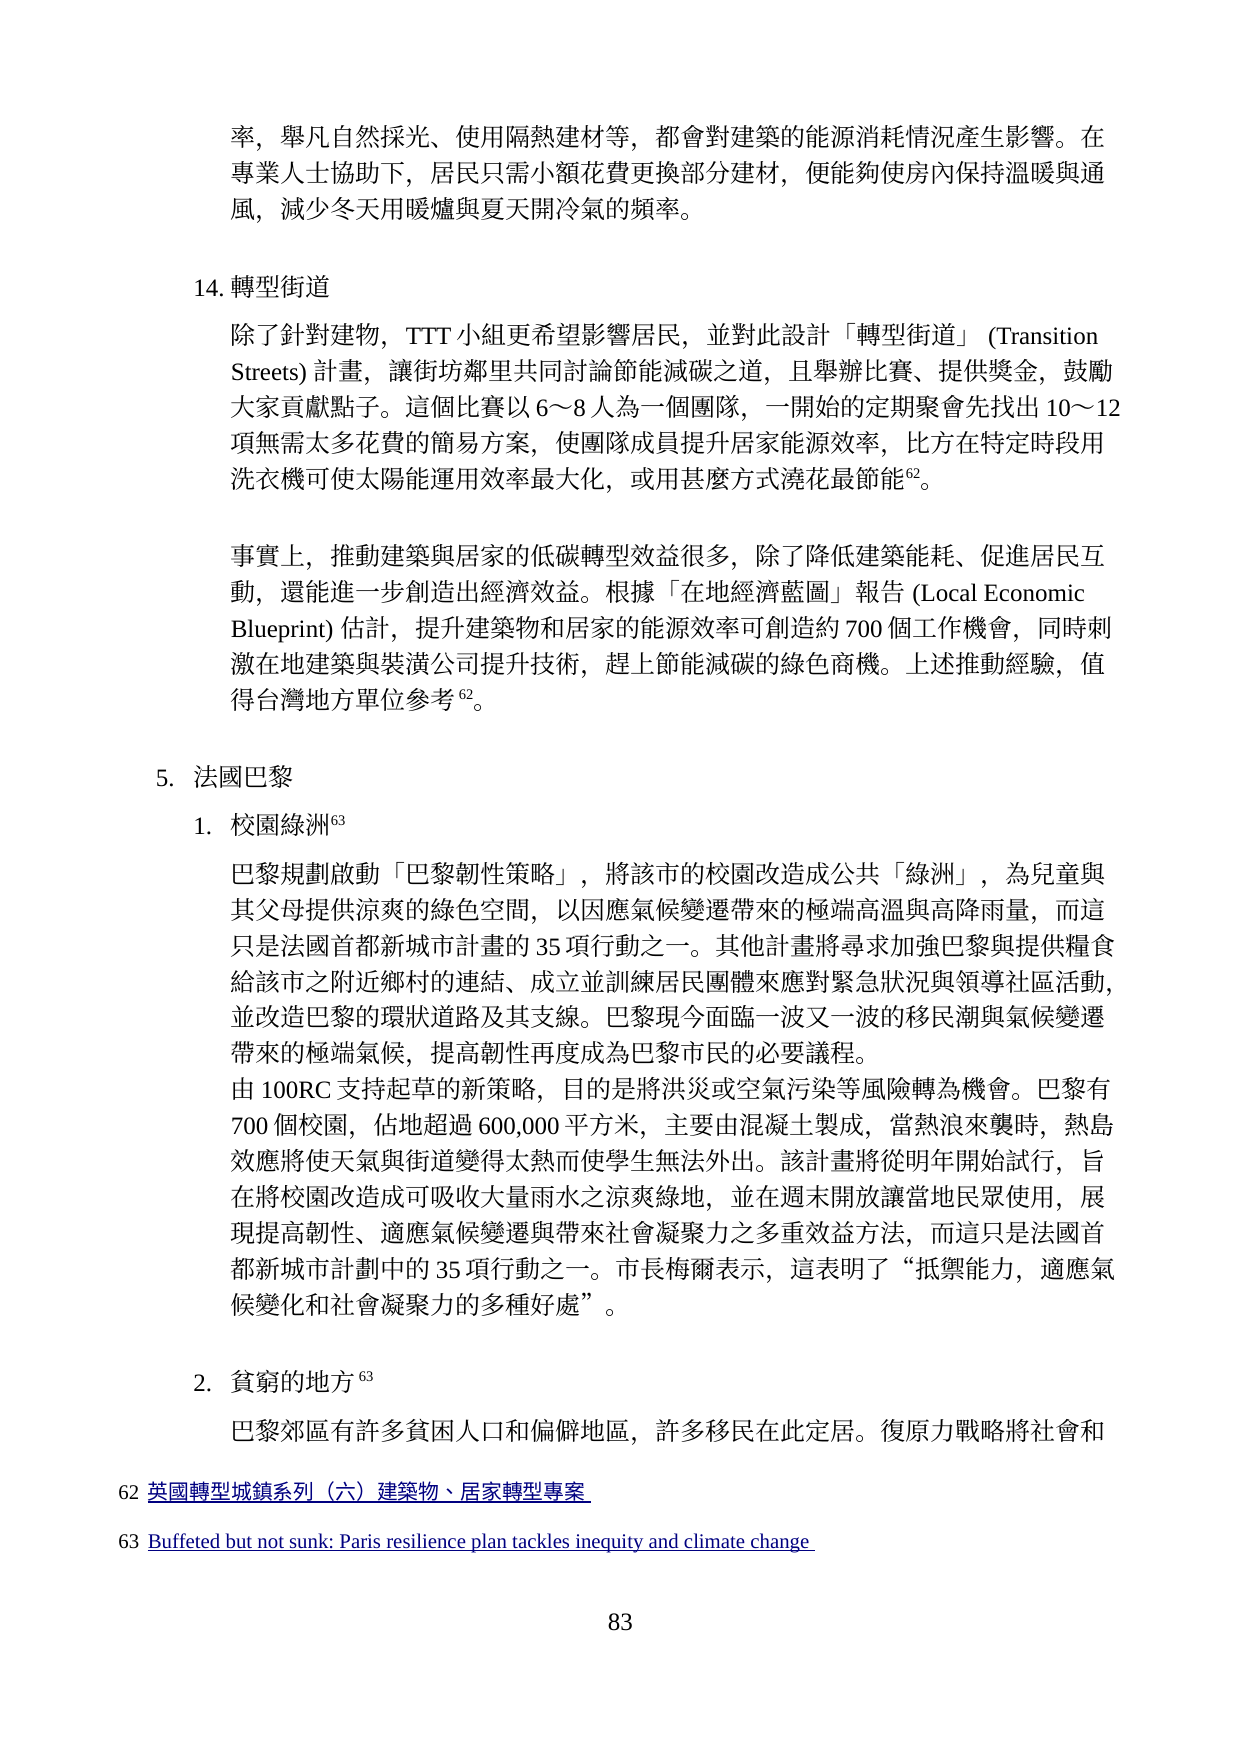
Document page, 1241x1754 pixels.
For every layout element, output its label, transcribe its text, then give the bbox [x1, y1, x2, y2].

list 事實上，推動建築與居家的低碳轉型效益很多，除了降低建築能耗、促進居民互動，還能進一步創造出經濟效益。根據「在地經濟藍圖」報告 (Local Economic Blueprint) 估計，提升建築物和居家的能源效率可創造約700個工作機會，同時刺激在地建築與裝潢公司提升技術，趕上節能減碳的綠色商機。上述推動經驗，值得台灣地方單位參考62。 [193, 537, 1122, 745]
list 貧窮的地方63 [193, 1363, 1122, 1399]
list Buffeted but not sunk: Paris resilience plan tackles inequity and climate change [118, 1529, 1122, 1578]
list 校園綠洲 [193, 806, 1122, 842]
list 英國轉型城鎮系列（六）建築物、居家轉型專案 [118, 1477, 1122, 1529]
list 法國巴黎 [156, 757, 1122, 793]
list 巴黎規劃啟動「巴黎韌性策略」，將該市的校園改造成公共「綠洲」，為兒童與其父母提供涼爽的綠色空間，以因應氣候變遷帶來的極端高溫與高降雨量，而這只是法國首都新城市計畫的35項行動之一。其他計畫將尋求加強巴黎與提供糧食給該市之附近鄉村的連結、成立並訓練居民團體來應對緊急狀況與領導社區活動，並改造巴黎的環狀道路及其支線。巴黎現今面臨一波又一波的移民潮與氣候變遷帶來的極端氣候，提高韌性再度成為巴黎市民的必要議程。 由100RC支持起草的新策略，目的是將洪災或空氣污染等風險轉為機會。巴黎有700個校園，佔地超過600,000平方米，主要由混凝土製成，當熱浪來襲時，熱島效應將使天氣與街道變得太熱而使學生無法外出。該計畫將從明年開始試行，旨在將校園改造成可吸收大量雨水之涼爽綠地，並在週末開放讓當地民眾使用，展現提高韌性、適應氣候變遷與帶來社會凝聚力之多重效益方法，而這只是法國首都新城市計劃中的35項行動之一。市長梅爾表示，這表明了“抵禦能力，適應氣候變化和社會凝聚力的多種好處”。 [193, 854, 1122, 1350]
list 率，舉凡自然採光、使用隔熱建材等，都會對建築的能源消耗情況產生影響。在專業人士協助下，居民只需小額花費更換部分建材，便能夠使房內保持溫暖與通風，減少冬天用暖爐與夏天開冷氣的頻率。 [193, 118, 1122, 255]
list 除了針對建物，TTT小組更希望影響居民，並對此設計「轉型街道」 (Transition Streets) 計畫，讓街坊鄰里共同討論節能減碳之道，且舉辦比賽、提供獎金，鼓勵大家貢獻點子。這個比賽以6～8人為一個團隊，一開始的定期聚會先找出10～12項無需太多花費的簡易方案，使團隊成員提升居家能源效率，比方在特定時段用洗衣機可使太陽能運用效率最大化，或用甚麼方式澆花最節能。 [193, 316, 1122, 524]
list 轉型街道 [193, 267, 1122, 303]
list 巴黎郊區有許多貧困人口和偏僻地區，許多移民在此定居。復原力戰略將社會和 [193, 1411, 1122, 1447]
